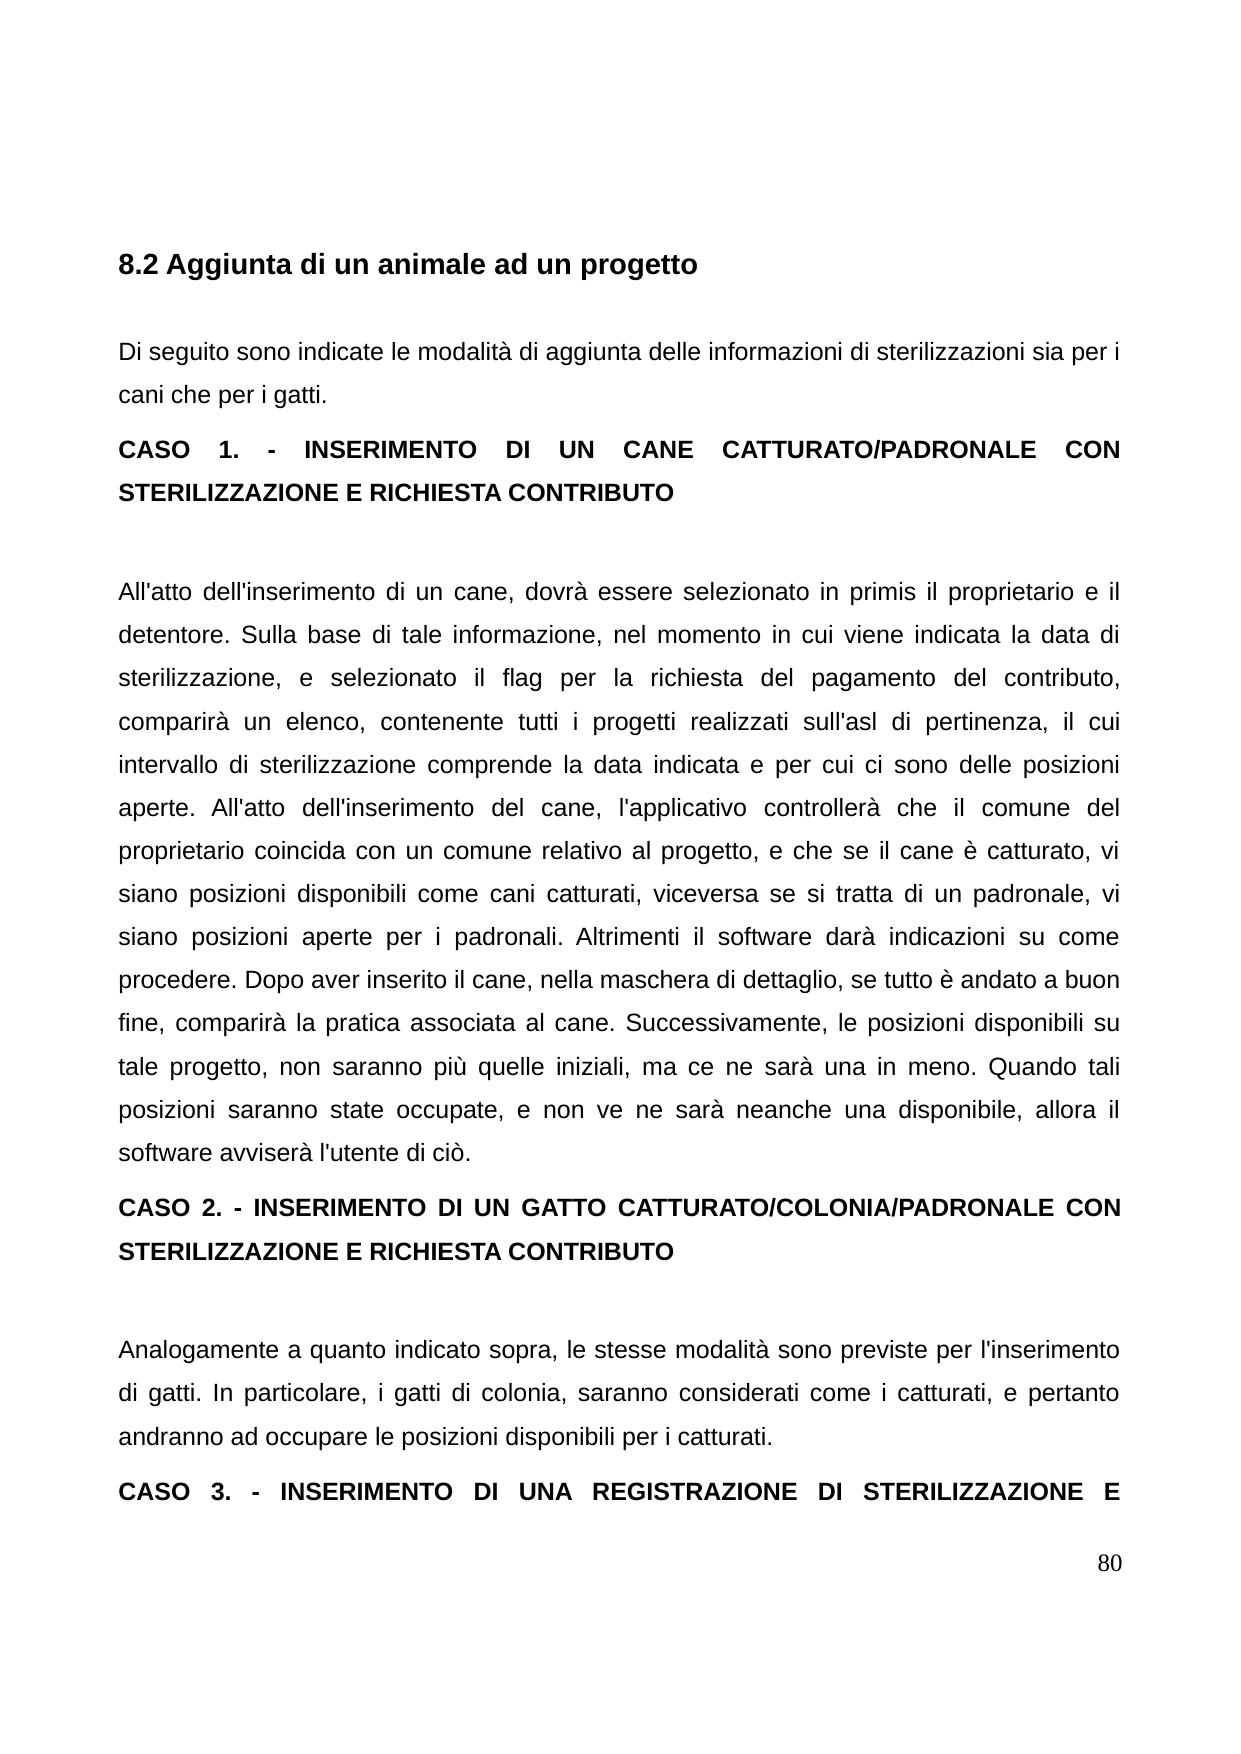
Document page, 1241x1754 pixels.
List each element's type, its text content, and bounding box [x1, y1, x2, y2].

text CASO 2. - INSERIMENTO DI UN GATTO CATTURATO/COLONIA/PADRONALE CON STERILIZZAZIONE E RICHIESTA CONTRIBUTO [118, 1193, 1122, 1265]
text Di seguito sono indicate le modalità di aggiunta delle informazioni di sterilizzazioni sia per i cani che per i gatti. [118, 293, 1122, 408]
text CASO 3. - INSERIMENTO DI UNA REGISTRAZIONE DI STERILIZZAZIONE E [118, 1477, 1122, 1506]
text All'atto dell'inserimento di un cane, dovrà essere selezionato in primis il proprietario e il detentore. Sulla base di tale informazione, nel momento in cui viene indicata la data di sterilizzazione, e selezionato il flag per la richiesta del pagamento del contributo, comparirà un elenco, contenente tutti i progetti realizzati sull'asl di pertinenza, il cui intervallo di sterilizzazione comprende la data indicata e per cui ci sono delle posizioni aperte. All'atto dell'inserimento del cane, l'applicativo controllerà che il comune del proprietario coincida con un comune relativo al progetto, e che se il cane è catturato, vi siano posizioni disponibili come cani catturati, viceversa se si tratta di un padronale, vi siano posizioni aperte per i padronali. Altrimenti il software darà indicazioni su come procedere. Dopo aver inserito il cane, nella maschera di dettaglio, se tutto è andato a buon fine, comparirà la pratica associata al cane. Successivamente, le posizioni disponibili su tale progetto, non saranno più quelle iniziali, ma ce ne sarà una in meno. Quando tali posizioni saranno state occupate, e non ve ne sarà neanche una disponibile, allora il software avviserà l'utente di ciò. [118, 534, 1122, 1167]
text Analogamente a quanto indicato sopra, le stesse modalità sono previste per l'inserimento di gatti. In particolare, i gatti di colonia, saranno considerati come i catturati, e pertanto andranno ad occupare le posizioni disponibili per i catturati. [118, 1292, 1122, 1450]
subtitle 8.2 Aggiunta di un animale ad un progetto [118, 247, 1122, 281]
text CASO 1. - INSERIMENTO DI UN CANE CATTURATO/PADRONALE CON STERILIZZAZIONE E RICHIESTA CONTRIBUTO [118, 435, 1122, 507]
